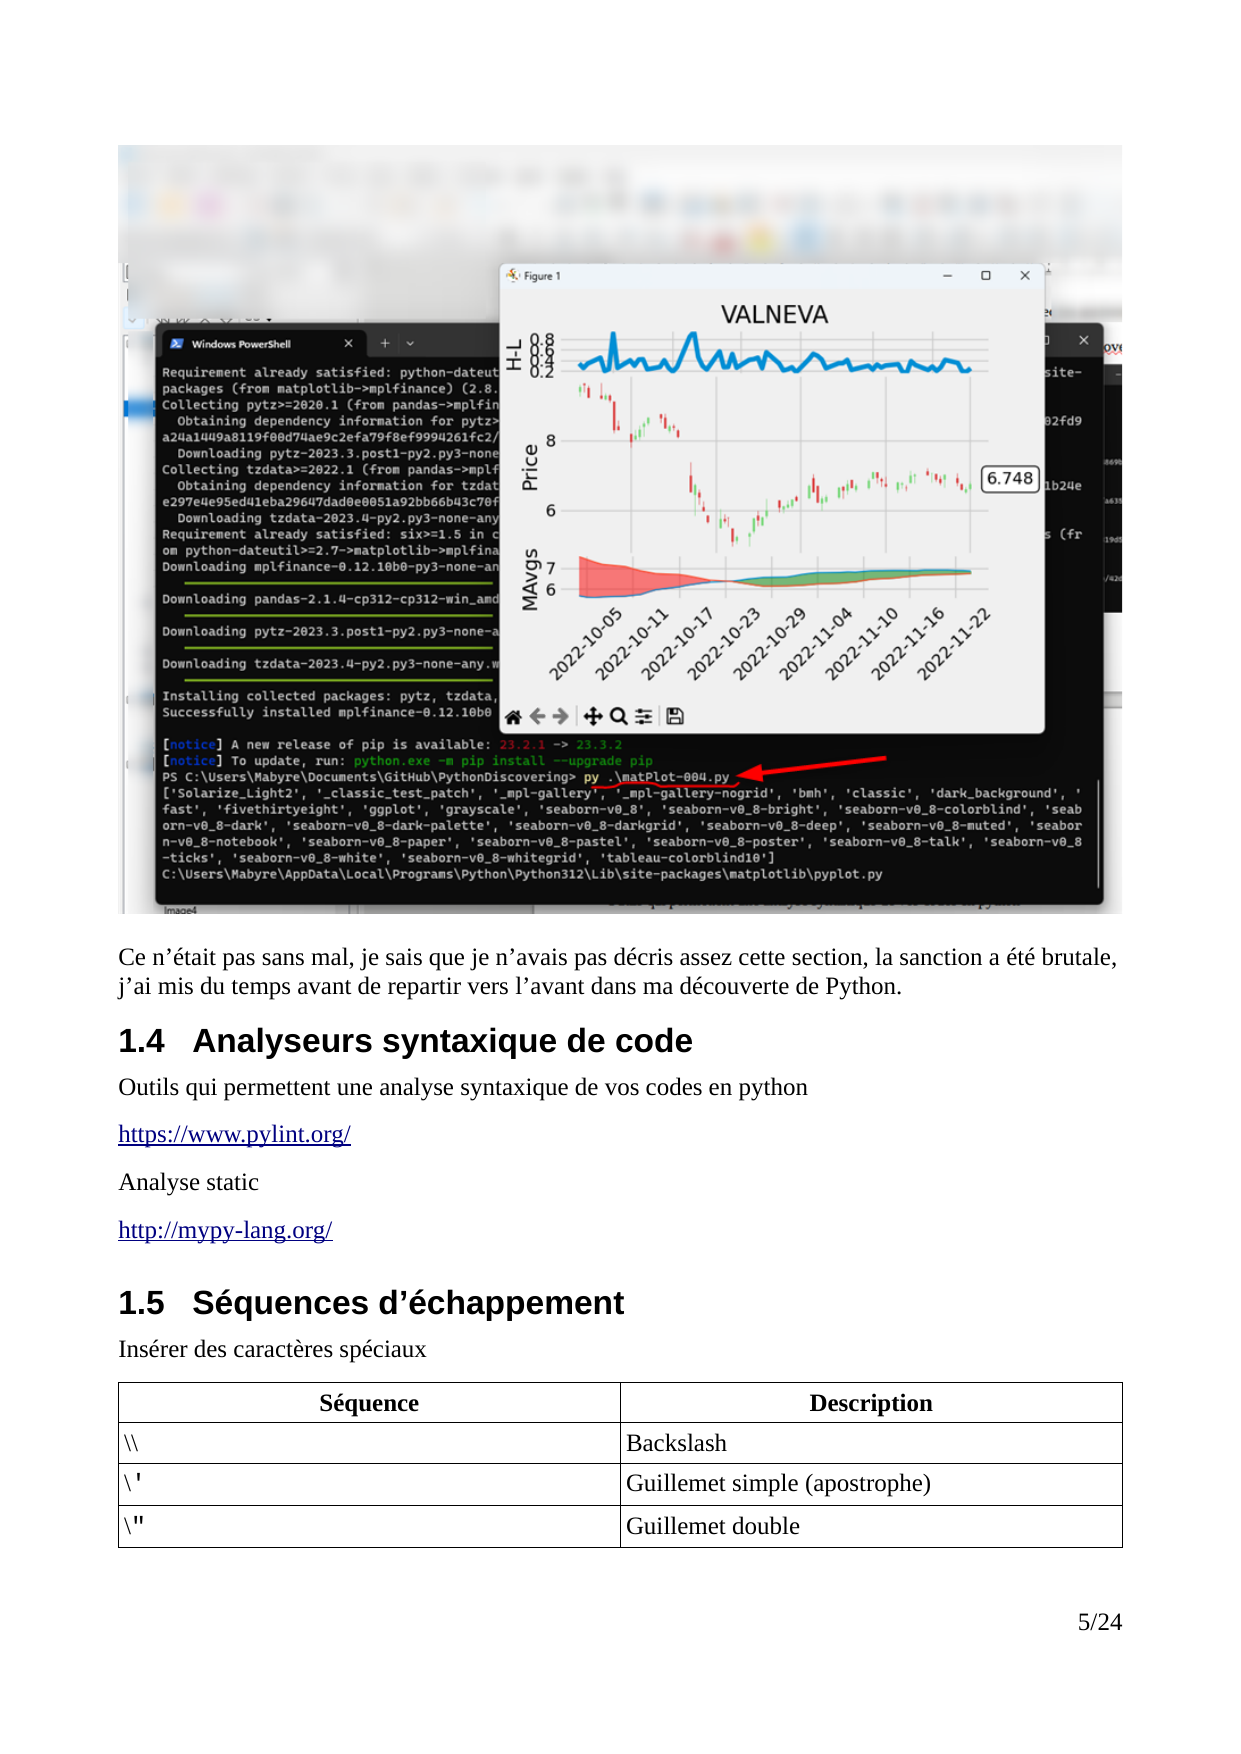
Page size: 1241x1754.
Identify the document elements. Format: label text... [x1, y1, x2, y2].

text Ce n’était pas sans mal, je sais que je n’avais pas décris assez cette section, la sanction a été brutale, j’ai mis du temps avant de repartir vers l’avant dans ma découverte de Python. [118, 942, 1122, 1000]
table_cell \' [119, 1464, 620, 1505]
table_header Séquence [119, 1383, 620, 1422]
table_cell Guillemet simple (apostrophe) [621, 1464, 1122, 1505]
text Insérer des caractères spéciaux [118, 1334, 1122, 1363]
subtitle Séquences d’échappement [118, 1283, 1122, 1322]
table_header Description [621, 1383, 1122, 1422]
table_cell \\ [119, 1423, 620, 1462]
picture [118, 145, 1123, 914]
table_cell Guillemet double [621, 1506, 1122, 1547]
text http://mypy-lang.org/ [118, 1215, 1122, 1243]
text https://www.pylint.org/ [118, 1119, 1122, 1148]
text Outils qui permettent une analyse syntaxique de vos codes en python [118, 1072, 1122, 1101]
table_cell Backslash [621, 1423, 1122, 1462]
text Analyse static [118, 1167, 1122, 1196]
table_cell \" [119, 1506, 620, 1547]
subtitle Analyseurs syntaxique de code [118, 1021, 1122, 1059]
